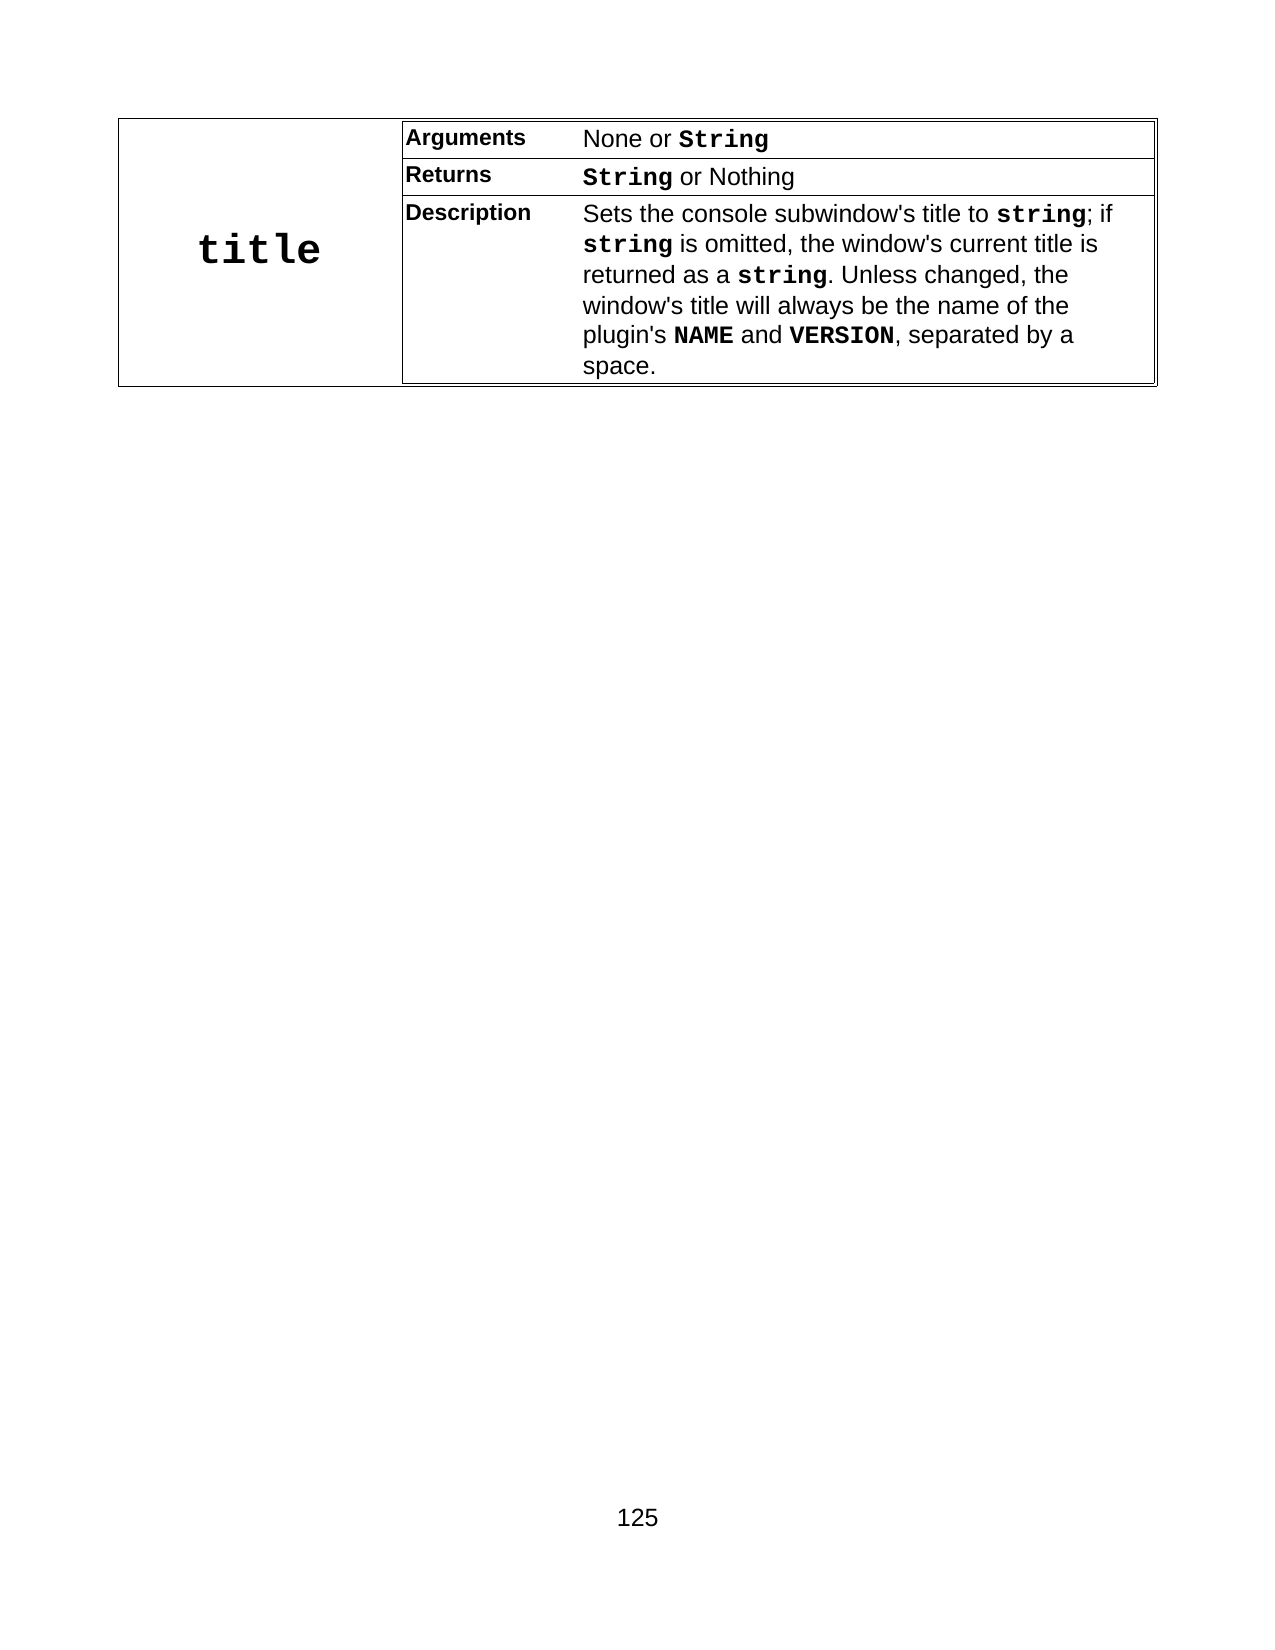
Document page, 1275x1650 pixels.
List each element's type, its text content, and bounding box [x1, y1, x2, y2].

table_cell String or Nothing [580, 159, 1154, 195]
table_cell Description [403, 196, 580, 383]
table_cell Sets the console subwindow's title to string; if string is omitted, the window's current title is returned as a string. Unless changed, the window's title will always be the name of the plugin's NAME and VERSION, separated by a space. [580, 196, 1154, 383]
table_header None or String [580, 122, 1154, 158]
table_cell [399, 119, 1157, 386]
table_header Arguments [403, 122, 580, 158]
table_cell title [119, 119, 399, 386]
table_cell Returns [403, 159, 580, 195]
